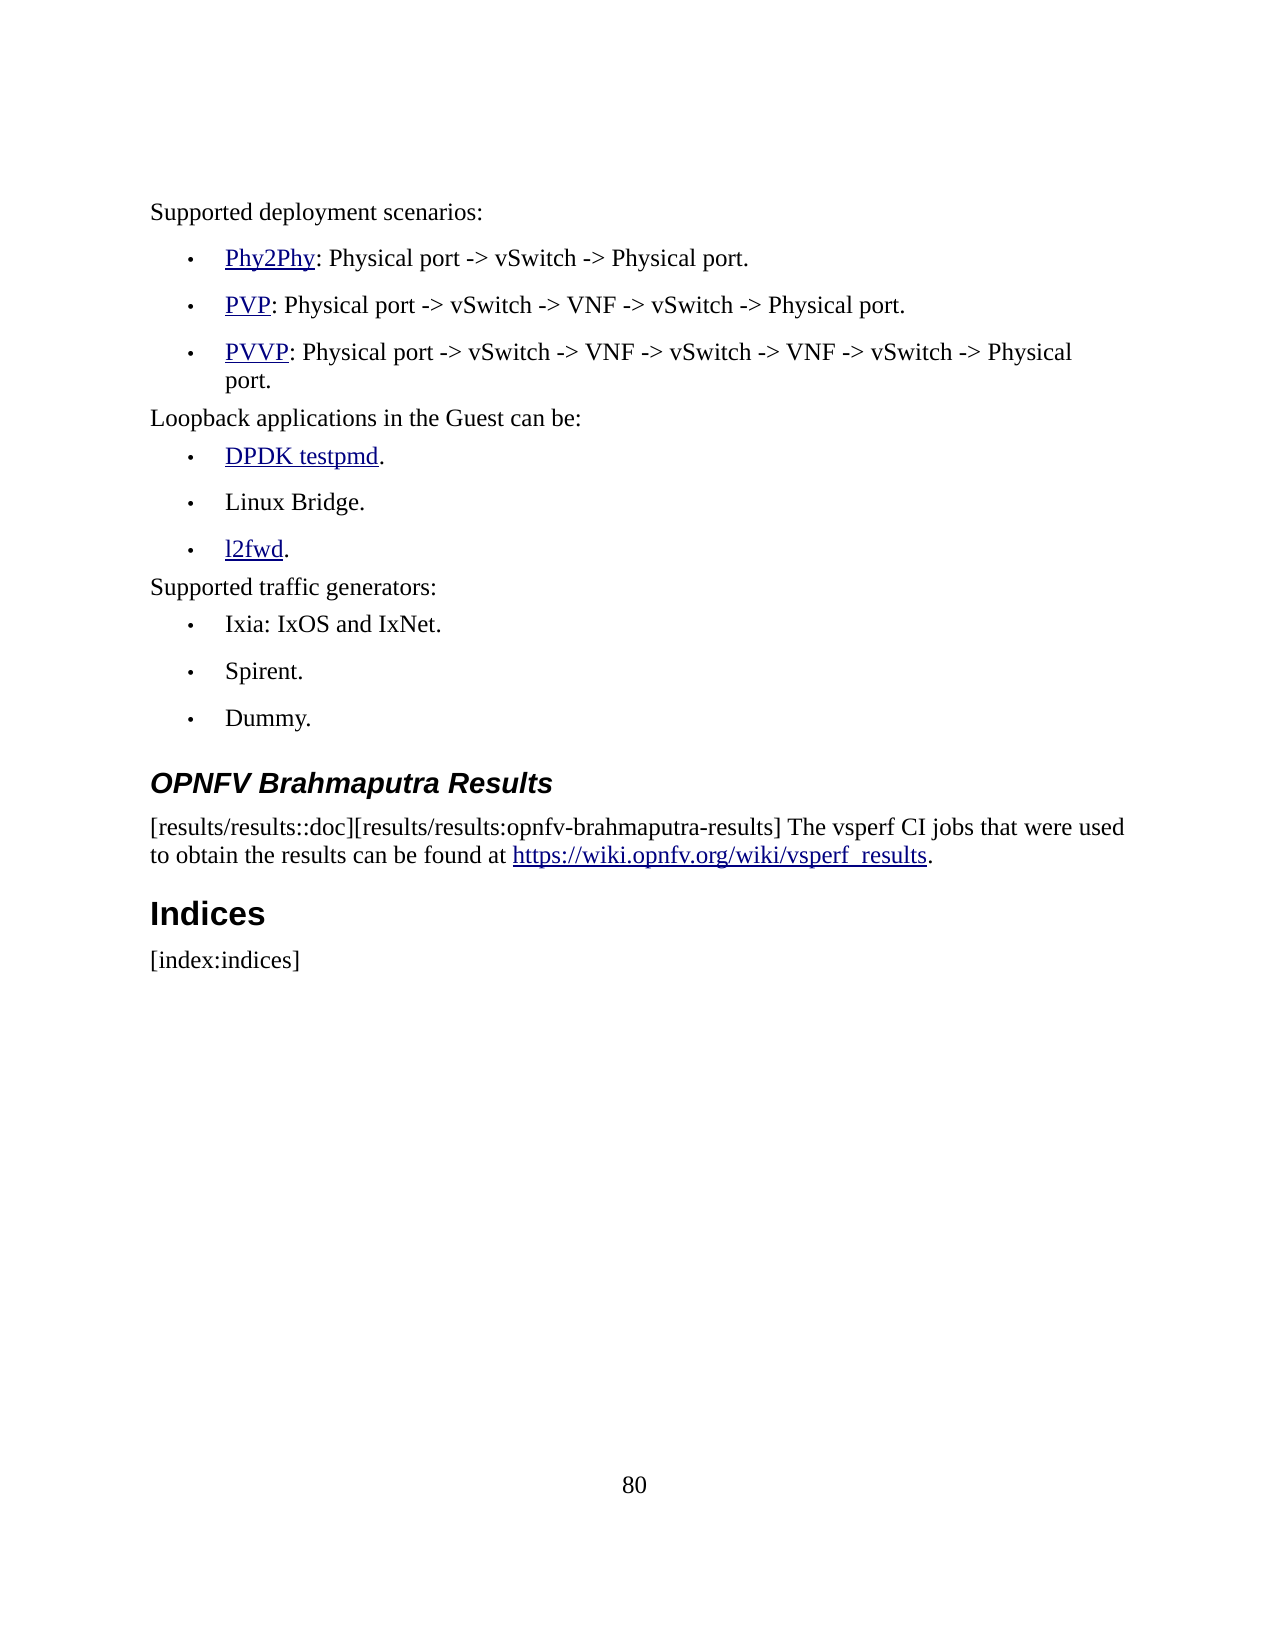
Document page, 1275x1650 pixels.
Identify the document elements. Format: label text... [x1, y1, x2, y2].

text Supported traffic generators: [150, 572, 1125, 601]
text Loopback applications in the Guest can be: [150, 403, 1125, 432]
text [150, 150, 1125, 179]
subtitle Indices [150, 894, 1125, 933]
text [results/results::doc][results/results:opnfv-brahmaputra-results] The vsperf CI jobs that were used to obtain the results can be found at https://wiki.opnfv.org/wiki/vsperf_results. [150, 812, 1125, 869]
list PVP: Physical port -> vSwitch -> VNF -> vSwitch -> Physical port. [187, 290, 1125, 319]
list l2fwd. [187, 534, 1125, 563]
list DPDK testpmd. [187, 441, 1125, 469]
list Ixia: IxOS and IxNet. [187, 609, 1125, 638]
text [index:indices] [150, 945, 1125, 974]
list Spirent. [187, 656, 1125, 685]
list Linux Bridge. [187, 487, 1125, 516]
list Phy2Phy: Physical port -> vSwitch -> Physical port. [187, 243, 1125, 272]
subtitle OPNFV Brahmaputra Results [150, 766, 1125, 799]
list PVVP: Physical port -> vSwitch -> VNF -> vSwitch -> VNF -> vSwitch -> Physical port. [187, 337, 1125, 394]
text Supported deployment scenarios: [150, 197, 1125, 225]
list Dummy. [187, 703, 1125, 732]
